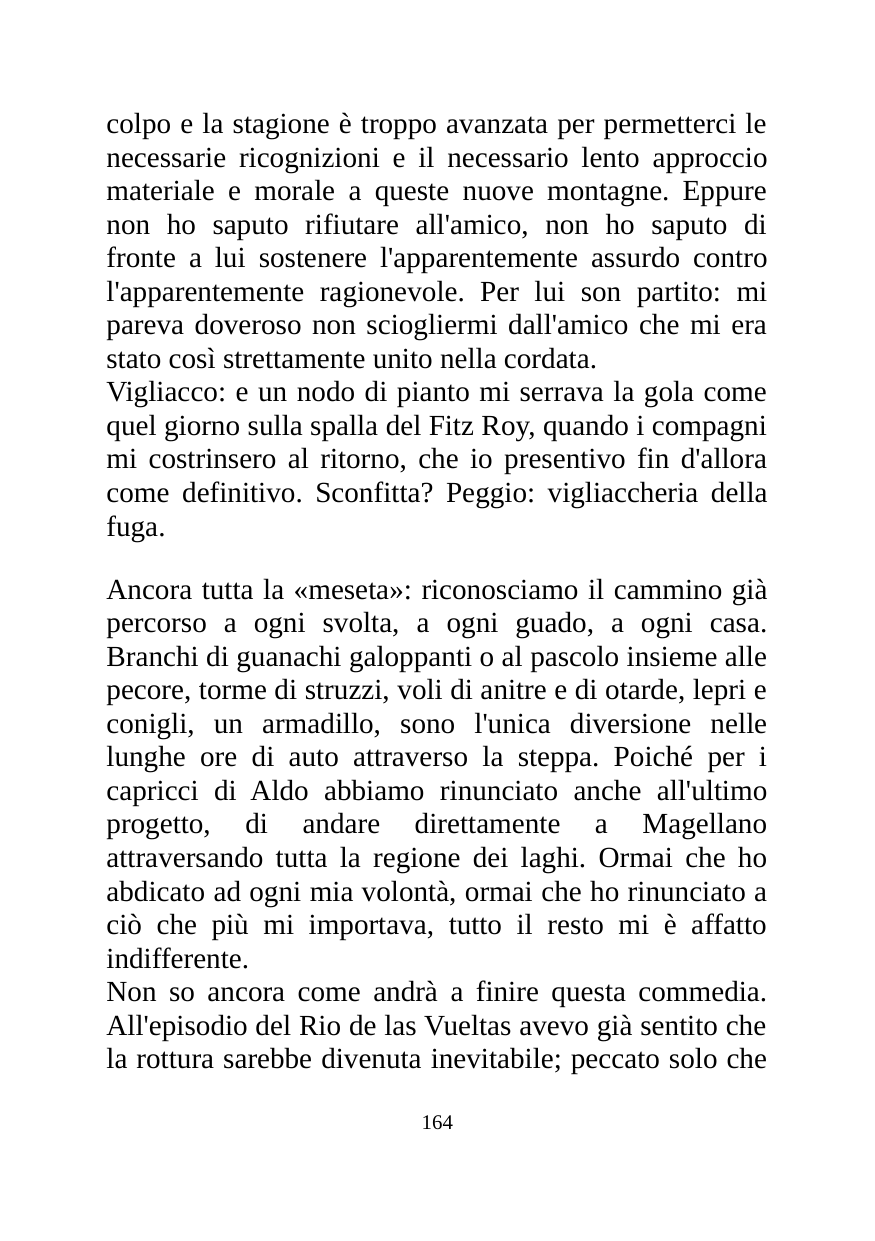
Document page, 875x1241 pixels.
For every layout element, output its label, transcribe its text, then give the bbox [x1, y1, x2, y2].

text Non so ancora come andrà a finire questa commedia. All'episodio del Rio de las Vueltas avevo già sentito che la rottura sarebbe divenuta inevitabile; peccato solo che [106, 974, 768, 1075]
text Ancora tutta la «meseta»: riconosciamo il cammino già percorso a ogni svolta, a ogni guado, a ogni casa. Branchi di guanachi galoppanti o al pascolo insieme alle pecore, torme di struzzi, voli di anitre e di otarde, lepri e conigli, un armadillo, sono l'unica diversione nelle lunghe ore di auto attraverso la steppa. Poiché per i capricci di Aldo abbiamo rinunciato anche all'ultimo progetto, di andare direttamente a Magellano attraversando tutta la regione dei laghi. Ormai che ho abdicato ad ogni mia volontà, ormai che ho rinunciato a ciò che più mi importava, tutto il resto mi è affatto indifferente. [106, 572, 768, 974]
text Vigliacco: e un nodo di pianto mi serrava la gola come quel giorno sulla spalla del Fitz Roy, quando i compagni mi costrinsero al ritorno, che io presentivo fin d'allora come definitivo. Sconfitta? Peggio: vigliaccheria della fuga. [106, 374, 768, 542]
text colpo e la stagione è troppo avanzata per permetterci le necessarie ricognizioni e il necessario lento approccio materiale e morale a queste nuove montagne. Eppure non ho saputo rifiutare all'amico, non ho saputo di fronte a lui sostenere l'apparentemente assurdo contro l'apparentemente ragionevole. Per lui son partito: mi pareva doveroso non sciogliermi dall'amico che mi era stato così strettamente unito nella cordata. [106, 106, 768, 374]
